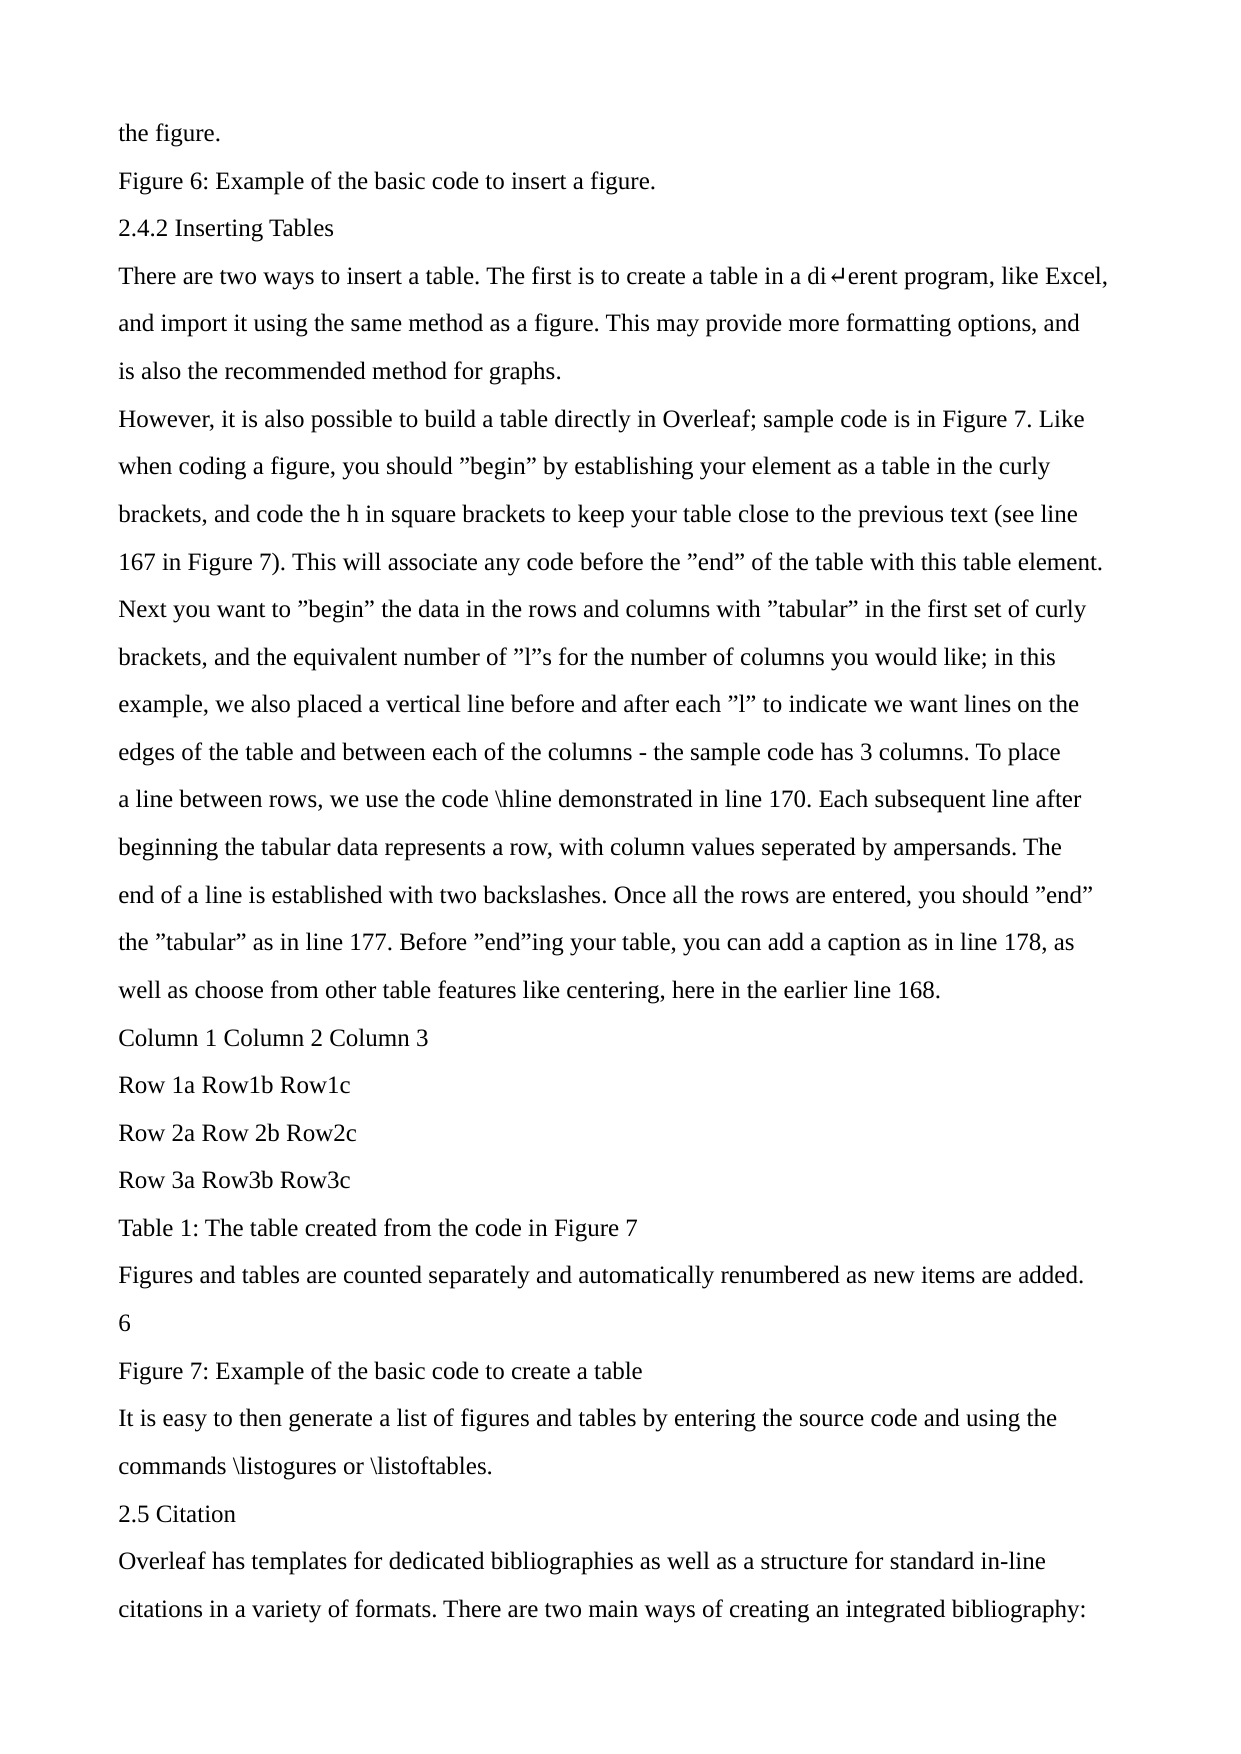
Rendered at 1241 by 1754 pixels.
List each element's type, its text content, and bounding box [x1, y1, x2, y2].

text Row 2a Row 2b Row2c [118, 1118, 1122, 1147]
text brackets, and the equivalent number of ”l”s for the number of columns you would like; in this [118, 642, 1122, 671]
text Table 1: The table created from the code in Figure 7 [118, 1213, 1122, 1242]
text Overleaf has templates for dedicated bibliographies as well as a structure for standard in-line [118, 1546, 1122, 1575]
text Figure 7: Example of the basic code to create a table [118, 1356, 1122, 1384]
text It is easy to then generate a list of figures and tables by entering the source code and using the [118, 1403, 1122, 1432]
text the figure. [118, 118, 1122, 147]
text edges of the table and between each of the columns - the sample code has 3 columns. To place [118, 737, 1122, 766]
text example, we also placed a vertical line before and after each ”l” to indicate we want lines on the [118, 689, 1122, 718]
text citations in a variety of formats. There are two main ways of creating an integrated bibliography: [118, 1594, 1122, 1623]
text Figure 6: Example of the basic code to insert a figure. [118, 166, 1122, 194]
text 2.5 Citation [118, 1499, 1122, 1527]
text is also the recommended method for graphs. [118, 356, 1122, 385]
text beginning the tabular data represents a row, with column values seperated by ampersands. The [118, 832, 1122, 861]
text 2.4.2 Inserting Tables [118, 213, 1122, 242]
text Next you want to ”begin” the data in the rows and columns with ”tabular” in the first set of curly [118, 594, 1122, 623]
text and import it using the same method as a figure. This may provide more formatting options, and [118, 308, 1122, 337]
text Row 1a Row1b Row1c [118, 1070, 1122, 1099]
text well as choose from other table features like centering, here in the earlier line 168. [118, 975, 1122, 1004]
text 167 in Figure 7). This will associate any code before the ”end” of the table with this table element. [118, 547, 1122, 575]
text when coding a figure, you should ”begin” by establishing your element as a table in the curly [118, 451, 1122, 480]
text a line between rows, we use the code \hline demonstrated in line 170. Each subsequent line after [118, 784, 1122, 813]
text Row 3a Row3b Row3c [118, 1165, 1122, 1194]
text However, it is also possible to build a table directly in Overleaf; sample code is in Figure 7. Like [118, 404, 1122, 432]
text Column 1 Column 2 Column 3 [118, 1023, 1122, 1051]
text the ”tabular” as in line 177. Before ”end”ing your table, you can add a caption as in line 178, as [118, 927, 1122, 956]
text brackets, and code the h in square brackets to keep your table close to the previous text (see line [118, 499, 1122, 528]
text 6 [118, 1308, 1122, 1337]
text Figures and tables are counted separately and automatically renumbered as new items are added. [118, 1261, 1122, 1289]
text There are two ways to insert a table. The first is to create a table in a di↵erent program, like Excel, [118, 261, 1122, 290]
text commands \listogures or \listoftables. [118, 1451, 1122, 1480]
text end of a line is established with two backslashes. Once all the rows are entered, you should ”end” [118, 880, 1122, 908]
